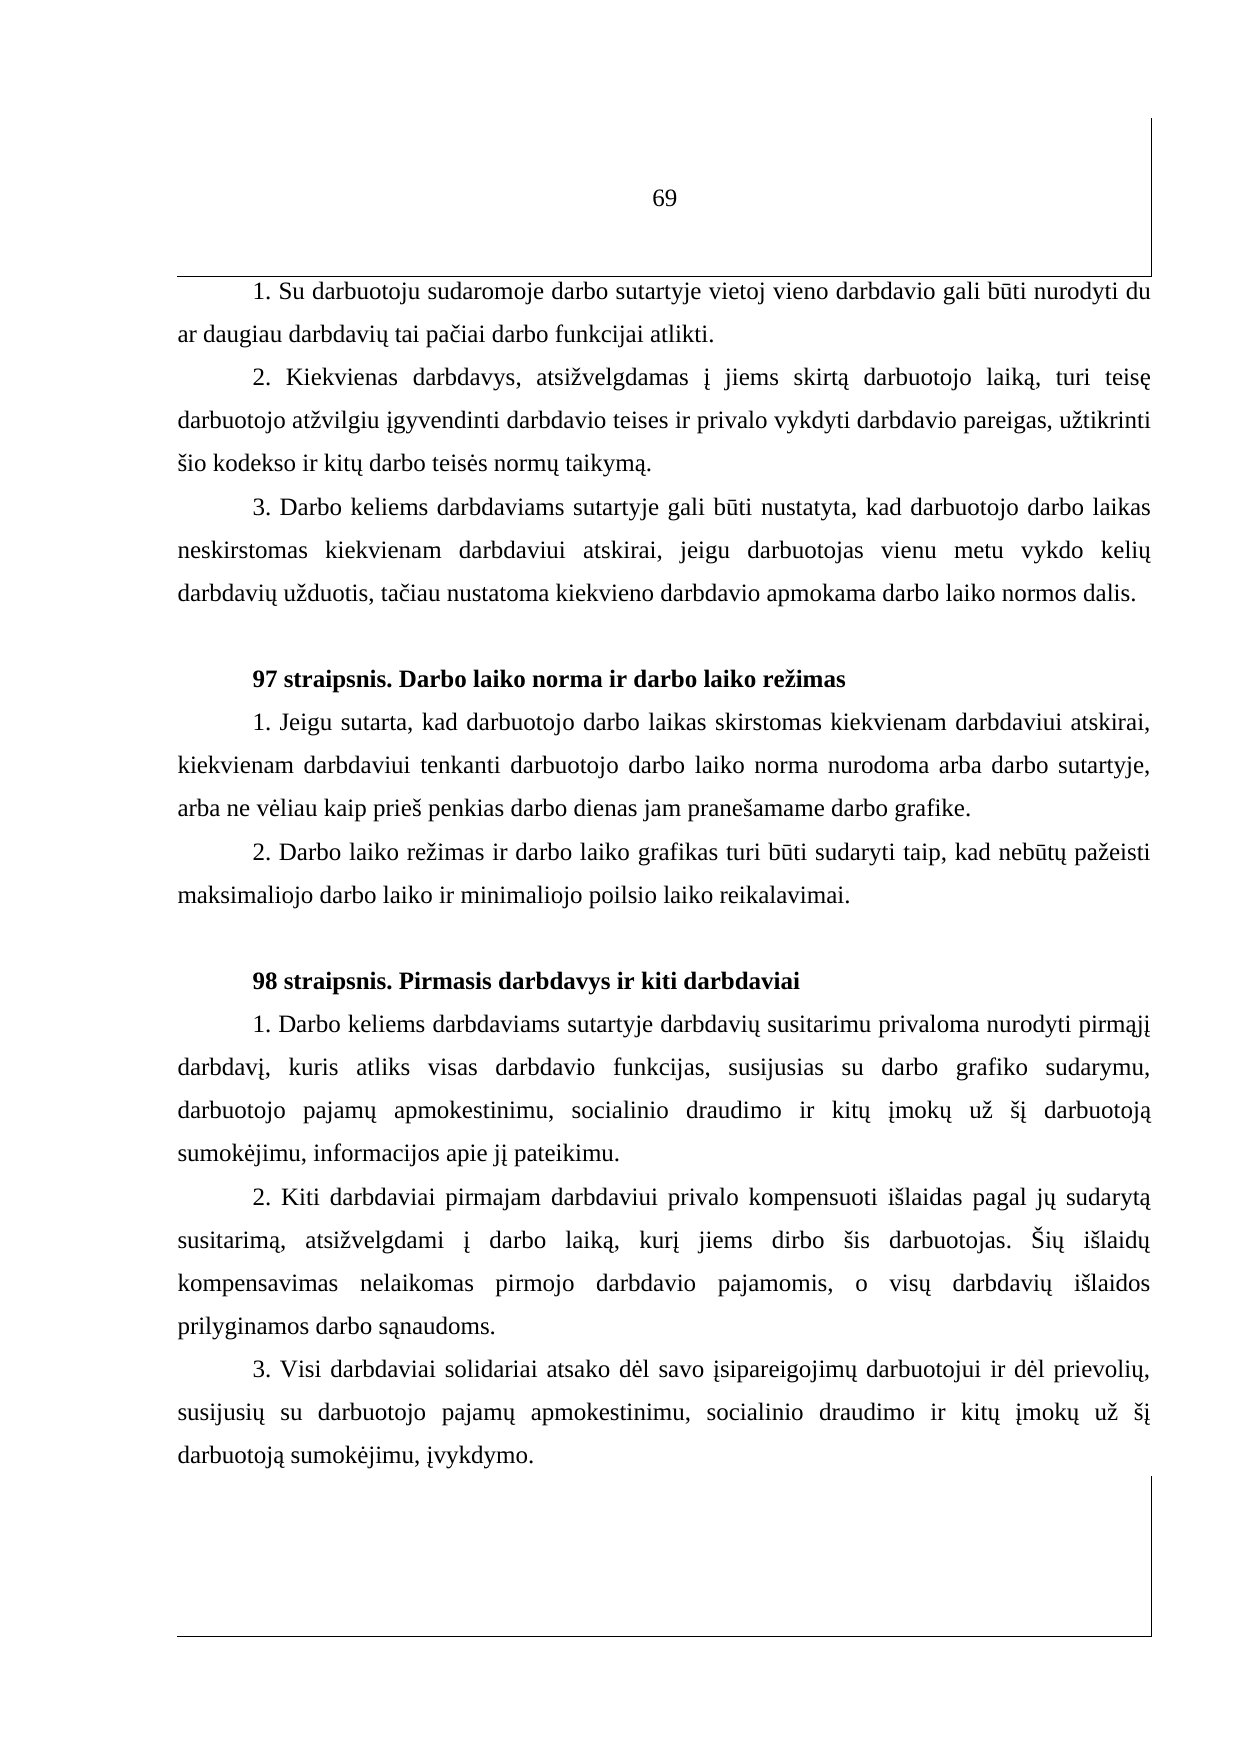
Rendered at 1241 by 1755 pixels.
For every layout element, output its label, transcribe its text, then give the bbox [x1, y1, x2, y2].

text 2. Darbo laiko režimas ir darbo laiko grafikas turi būti sudaryti taip, kad nebūtų pažeisti maksimaliojo darbo laiko ir minimaliojo poilsio laiko reikalavimai. [177, 837, 1152, 908]
subtitle 97 straipsnis. Darbo laiko norma ir darbo laiko režimas [177, 664, 1152, 693]
subtitle 98 straipsnis. Pirmasis darbdavys ir kiti darbdaviai [177, 966, 1152, 995]
text 2. Kiti darbdaviai pirmajam darbdaviui privalo kompensuoti išlaidas pagal jų sudarytą susitarimą, atsižvelgdami į darbo laiką, kurį jiems dirbo šis darbuotojas. Šių išlaidų kompensavimas nelaikomas pirmojo darbdavio pajamomis, o visų darbdavių išlaidos prilyginamos darbo sąnaudoms. [177, 1182, 1152, 1340]
text 1. Darbo keliems darbdaviams sutartyje darbdavių susitarimu privaloma nurodyti pirmąjį darbdavį, kuris atliks visas darbdavio funkcijas, susijusias su darbo grafiko sudarymu, darbuotojo pajamų apmokestinimu, socialinio draudimo ir kitų įmokų už šį darbuotoją sumokėjimu, informacijos apie jį pateikimu. [177, 1009, 1152, 1167]
text 1. Jeigu sutarta, kad darbuotojo darbo laikas skirstomas kiekvienam darbdaviui atskirai, kiekvienam darbdaviui tenkanti darbuotojo darbo laiko norma nurodoma arba darbo sutartyje, arba ne vėliau kaip prieš penkias darbo dienas jam pranešamame darbo grafike. [177, 707, 1152, 822]
text 3. Darbo keliems darbdaviams sutartyje gali būti nustatyta, kad darbuotojo darbo laikas neskirstomas kiekvienam darbdaviui atskirai, jeigu darbuotojas vienu metu vykdo kelių darbdavių užduotis, tačiau nustatoma kiekvieno darbdavio apmokama darbo laiko normos dalis. [177, 492, 1152, 607]
text 3. Visi darbdaviai solidariai atsako dėl savo įsipareigojimų darbuotojui ir dėl prievolių, susijusių su darbuotojo pajamų apmokestinimu, socialinio draudimo ir kitų įmokų už šį darbuotoją sumokėjimu, įvykdymo. [177, 1354, 1152, 1469]
text 2. Kiekvienas darbdavys, atsižvelgdamas į jiems skirtą darbuotojo laiką, turi teisę darbuotojo atžvilgiu įgyvendinti darbdavio teises ir privalo vykdyti darbdavio pareigas, užtikrinti šio kodekso ir kitų darbo teisės normų taikymą. [177, 362, 1152, 477]
text 1. Su darbuotoju sudaromoje darbo sutartyje vietoj vieno darbdavio gali būti nurodyti du ar daugiau darbdavių tai pačiai darbo funkcijai atlikti. [177, 276, 1152, 348]
